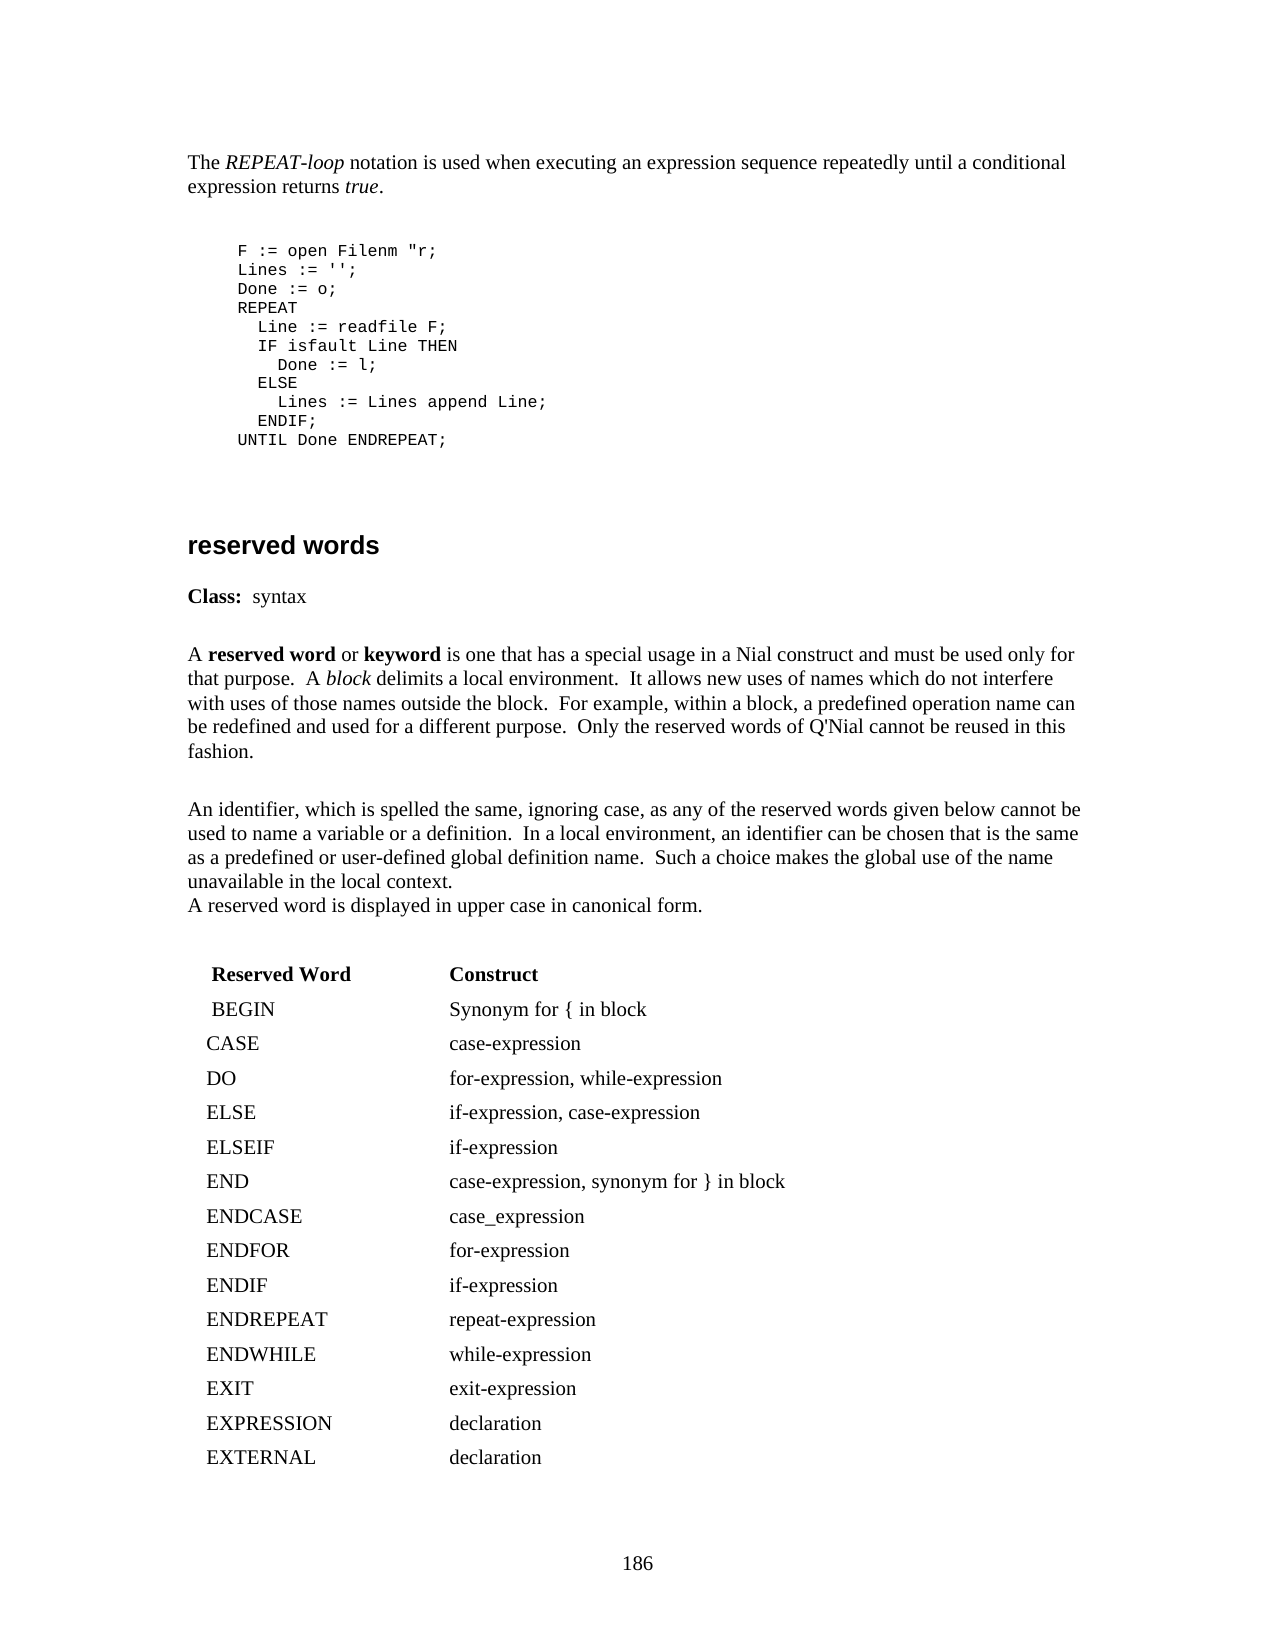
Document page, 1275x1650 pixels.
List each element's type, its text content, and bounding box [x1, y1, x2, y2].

text An identifier, which is spelled the same, ignoring case, as any of the reserved words given below cannot be used to name a variable or a definition. In a local environment, an identifier can be chosen that is the same as a predefined or user-defined global definition name. Such a choice makes the global use of the name unavailable in the local context. A reserved word is displayed in upper case in canonical form. [187, 797, 1087, 917]
table_header Construct [430, 952, 926, 986]
text reserved words [187, 530, 1087, 560]
table_cell ELSE [188, 1090, 430, 1124]
table_cell ENDWHILE [188, 1331, 430, 1366]
table_cell declaration [430, 1435, 926, 1469]
table_cell case-expression [430, 1021, 926, 1055]
table_cell while-expression [430, 1331, 926, 1366]
table_cell EXIT [188, 1366, 430, 1400]
table_cell ENDREPEAT [188, 1297, 430, 1331]
table_cell ELSEIF [188, 1124, 430, 1159]
table_cell ENDFOR [188, 1228, 430, 1262]
table_cell BEGIN [188, 986, 430, 1021]
table_cell ENDCASE [188, 1193, 430, 1228]
table_cell declaration [430, 1400, 926, 1434]
table_cell case_expression [430, 1193, 926, 1228]
table_cell if-expression [430, 1124, 926, 1159]
table_header Reserved Word [188, 952, 430, 986]
table_cell exit-expression [430, 1366, 926, 1400]
table_cell if-expression [430, 1262, 926, 1297]
text F := open Filenm "r; Lines := ''; Done := o; REPEAT Line := readfile F; IF isfault Line THEN Done := l; ELSE Lines := Lines append Line; ENDIF; UNTIL Done ENDREPEAT; [187, 243, 1087, 450]
table_cell CASE [188, 1021, 430, 1055]
table_cell EXTERNAL [188, 1435, 430, 1469]
table_cell ENDIF [188, 1262, 430, 1297]
table_cell if-expression, case-expression [430, 1090, 926, 1124]
text A reserved word or keyword is one that has a special usage in a Nial construct and must be used only for that purpose. A block delimits a local environment. It allows new uses of names which do not interfere with uses of those names outside the block. For example, within a block, a predefined operation name can be redefined and used for a different purpose. Only the reserved words of Q'Nial cannot be reused in this fashion. [187, 642, 1087, 787]
table_cell for-expression, while-expression [430, 1055, 926, 1090]
text Class: syntax [187, 584, 1087, 632]
text The REPEAT-loop notation is used when executing an expression sequence repeatedly until a conditional expression returns true. [187, 150, 1087, 198]
table_cell repeat-expression [430, 1297, 926, 1331]
table_cell EXPRESSION [188, 1400, 430, 1434]
table_cell END [188, 1159, 430, 1193]
table_cell DO [188, 1055, 430, 1090]
table_cell case-expression, synonym for } in block [430, 1159, 926, 1193]
table_cell Synonym for { in block [430, 986, 926, 1021]
table_cell for-expression [430, 1228, 926, 1262]
